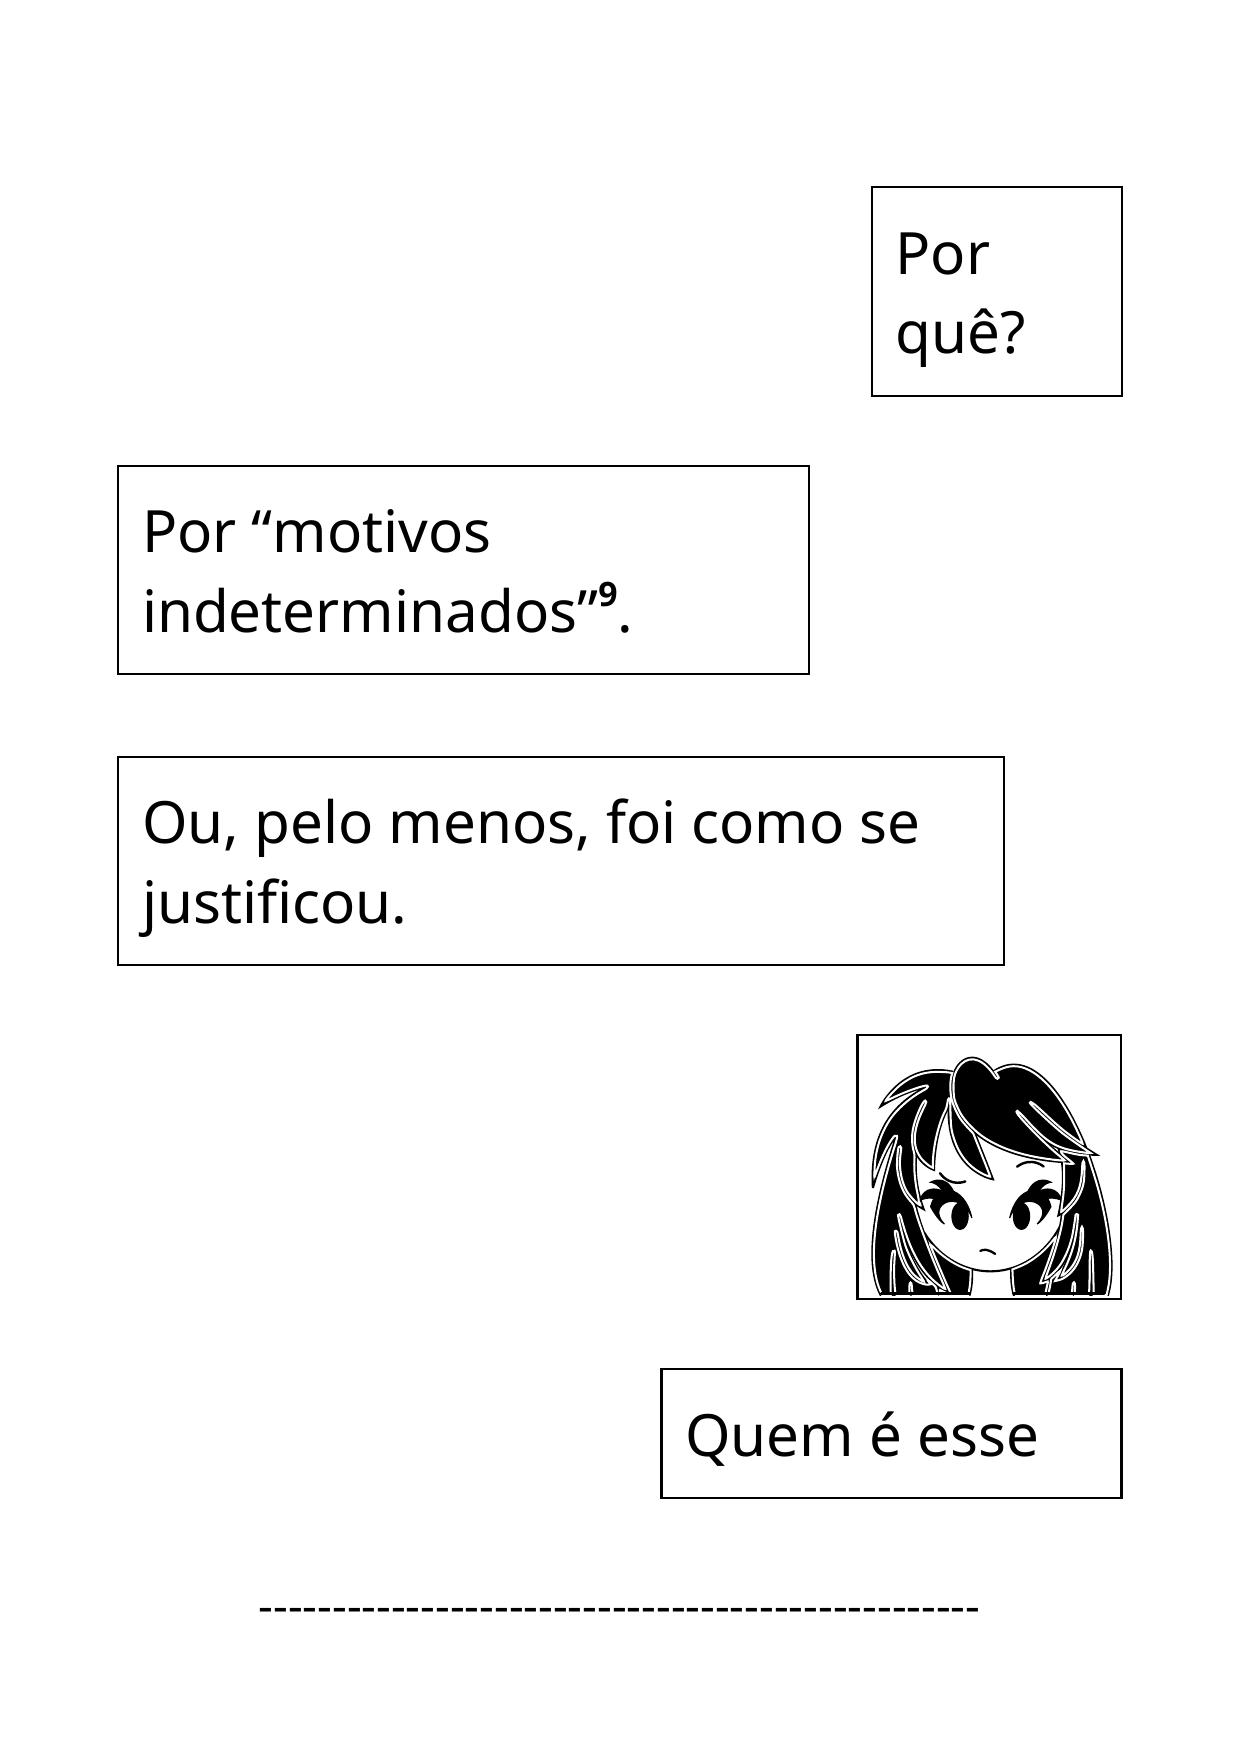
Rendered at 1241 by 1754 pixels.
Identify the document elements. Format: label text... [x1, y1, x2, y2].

table_header Quem é esse [663, 1370, 1120, 1497]
table_header Por “motivos indeterminados”9. [119, 467, 808, 673]
table_header Por quê? [873, 188, 1121, 394]
table_header Ou, pelo menos, foi como se justificou. [119, 758, 1003, 964]
